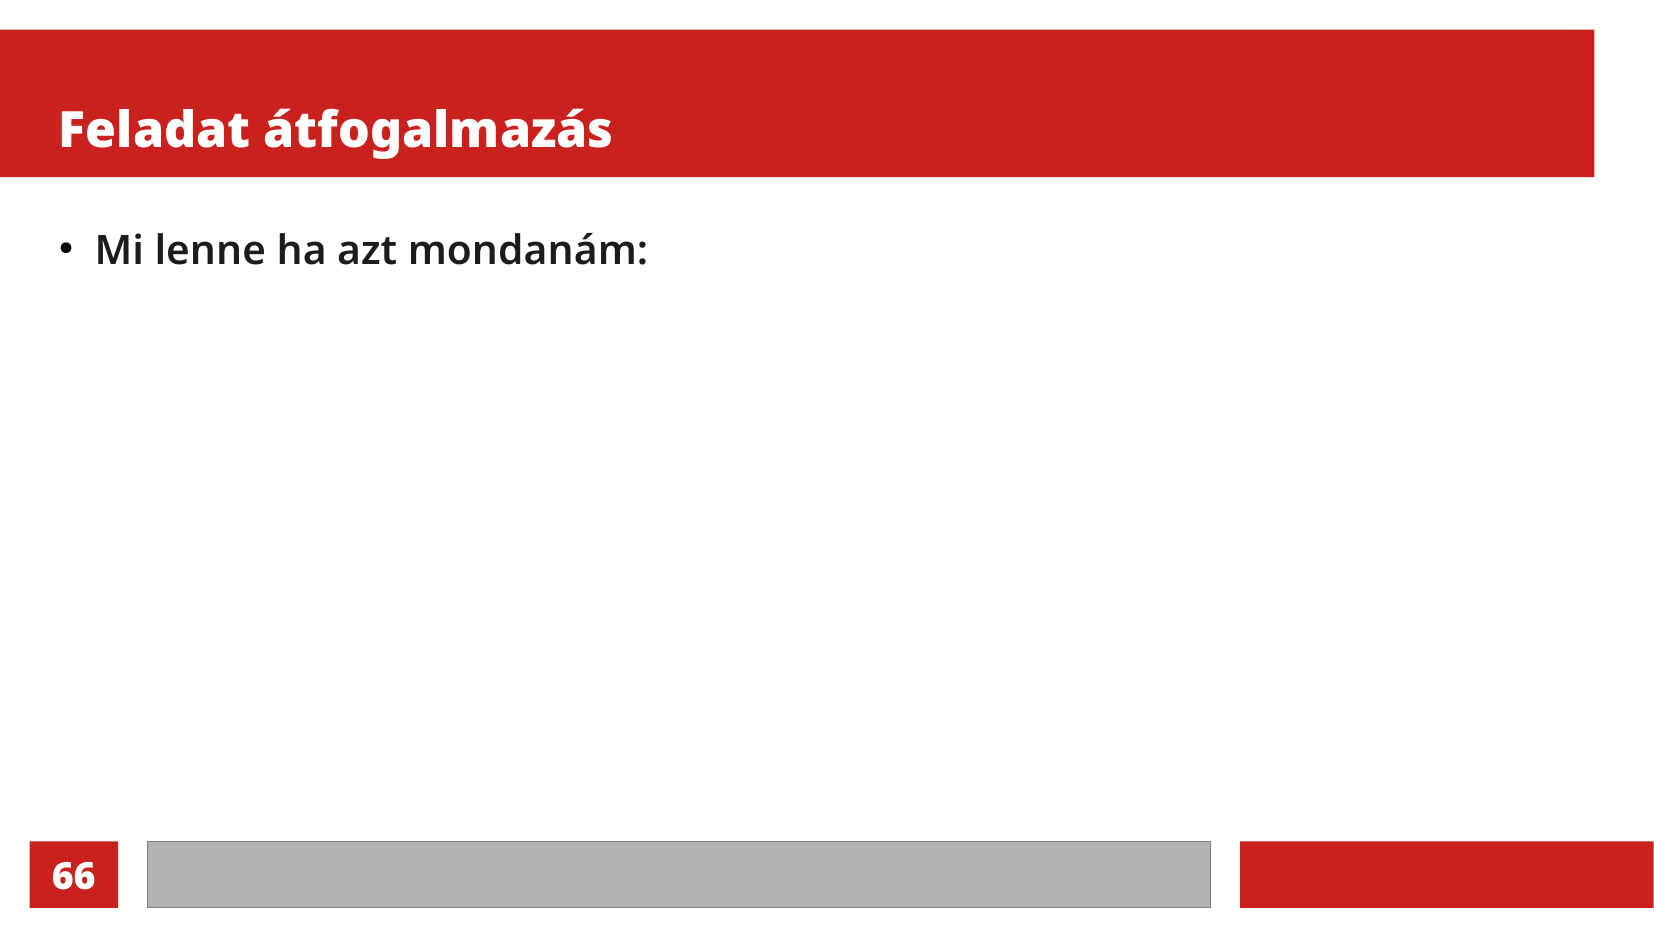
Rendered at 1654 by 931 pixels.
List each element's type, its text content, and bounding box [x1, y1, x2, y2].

list Mi lenne ha azt mondanám: [59, 221, 1565, 502]
title Feladat átfogalmazás [59, 44, 1595, 163]
